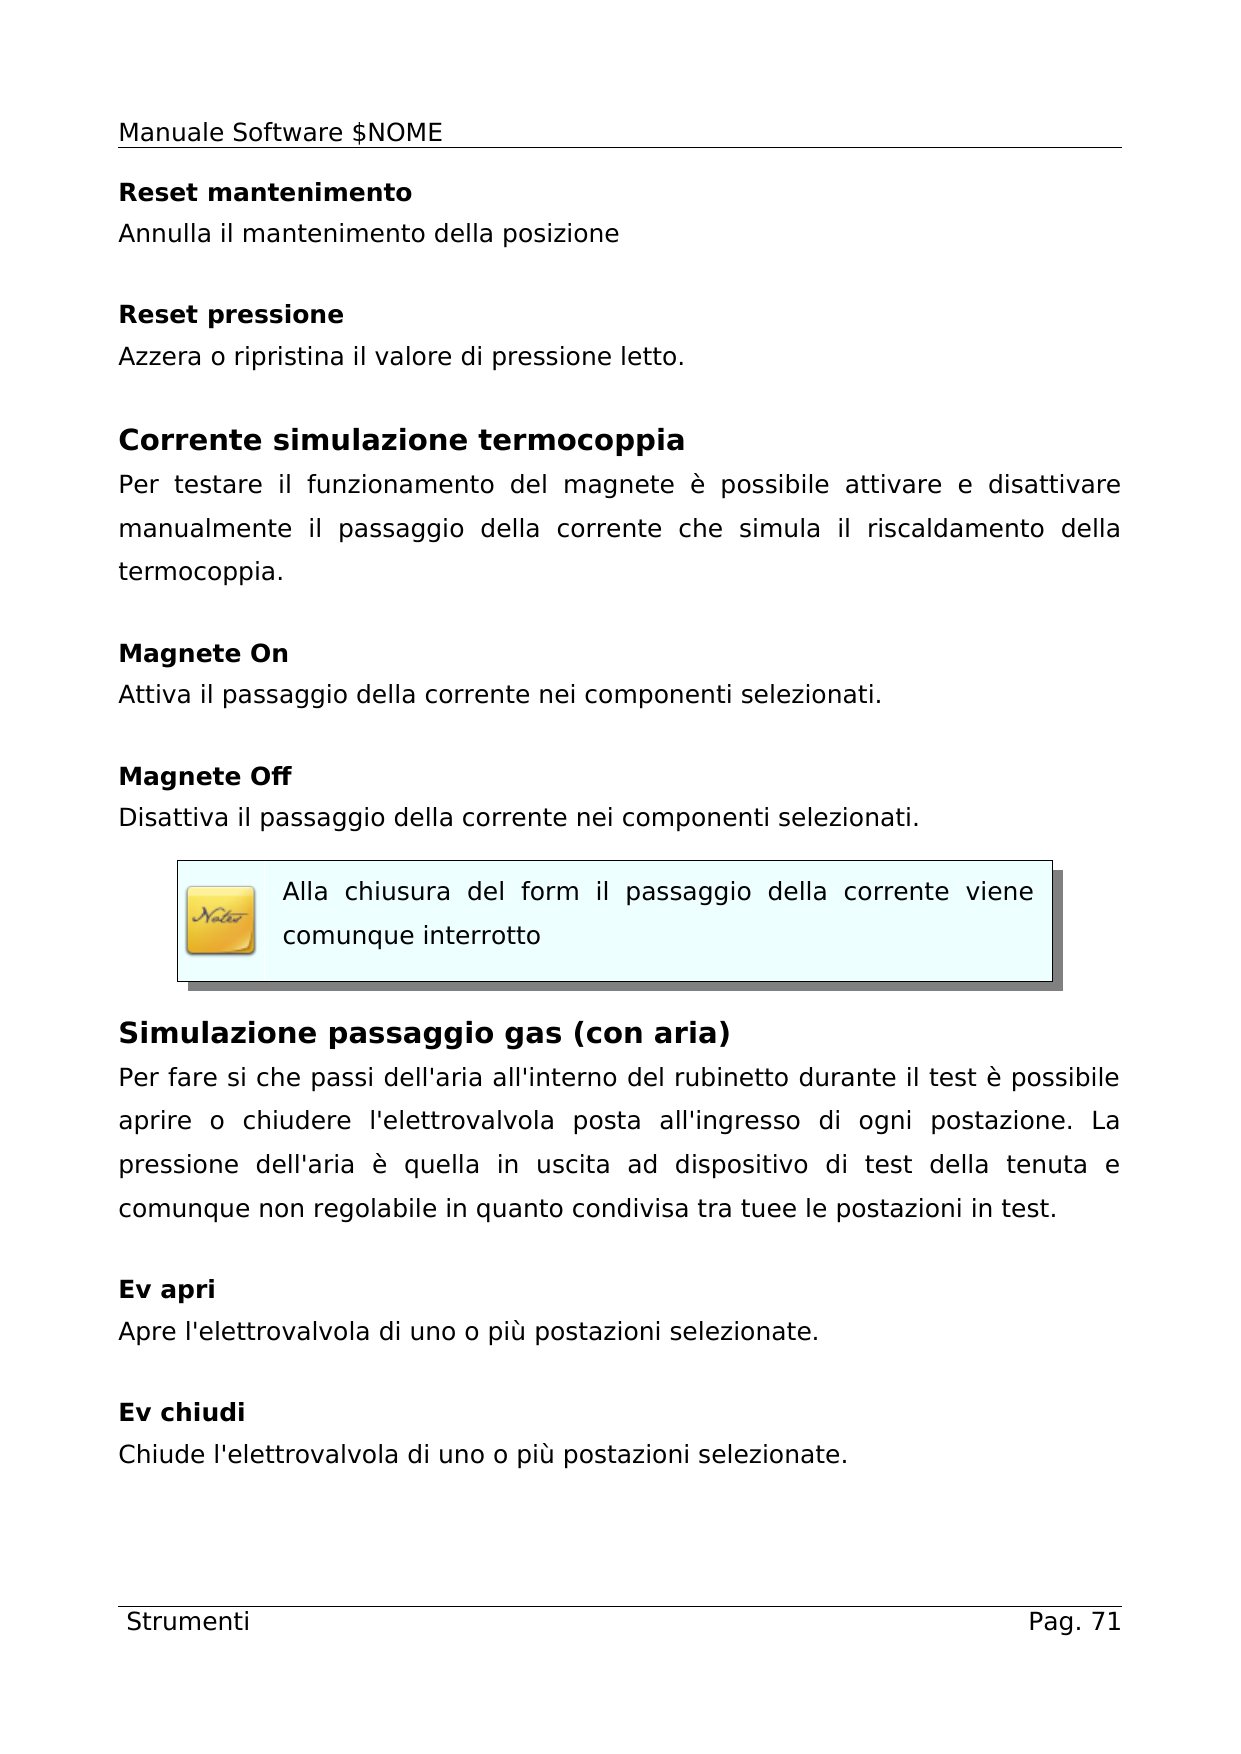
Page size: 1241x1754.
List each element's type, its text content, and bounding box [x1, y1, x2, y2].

text Disattiva il passaggio della corrente nei componenti selezionati. [118, 803, 1122, 833]
text Chiude l'elettrovalvola di uno o più postazioni selezionate. [118, 1440, 1122, 1469]
subtitle Magnete Off [118, 762, 1122, 791]
subtitle Reset pressione [118, 301, 1122, 330]
text Attiva il passaggio della corrente nei componenti selezionati. [118, 681, 1122, 710]
subtitle Corrente simulazione termocoppia [118, 424, 1122, 458]
subtitle Magnete On [118, 639, 1122, 668]
text Per fare si che passi dell'aria all'interno del rubinetto durante il test è possibile aprire o chiudere l'elettrovalvola posta all'ingresso di ogni postazione. La pressione dell'aria è quella in uscita ad dispositivo di test della tenuta e comunque non regolabile in quanto condivisa tra tuee le postazioni in test. [118, 1063, 1122, 1223]
subtitle Reset mantenimento [118, 178, 1122, 207]
table_header [178, 861, 264, 981]
subtitle Ev apri [118, 1275, 1122, 1304]
subtitle Simulazione passaggio gas (con aria) [118, 1016, 1122, 1050]
table_header Alla chiusura del form il passaggio della corrente viene comunque interrotto [265, 861, 1052, 981]
picture [183, 882, 259, 958]
text Apre l'elettrovalvola di uno o più postazioni selezionate. [118, 1317, 1122, 1346]
subtitle Ev chiudi [118, 1398, 1122, 1427]
text Annulla il mantenimento della posizione [118, 219, 1122, 249]
text Per testare il funzionamento del magnete è possibile attivare e disattivare manualmente il passaggio della corrente che simula il riscaldamento della termocoppia. [118, 470, 1122, 587]
text Azzera o ripristina il valore di pressione letto. [118, 342, 1122, 372]
